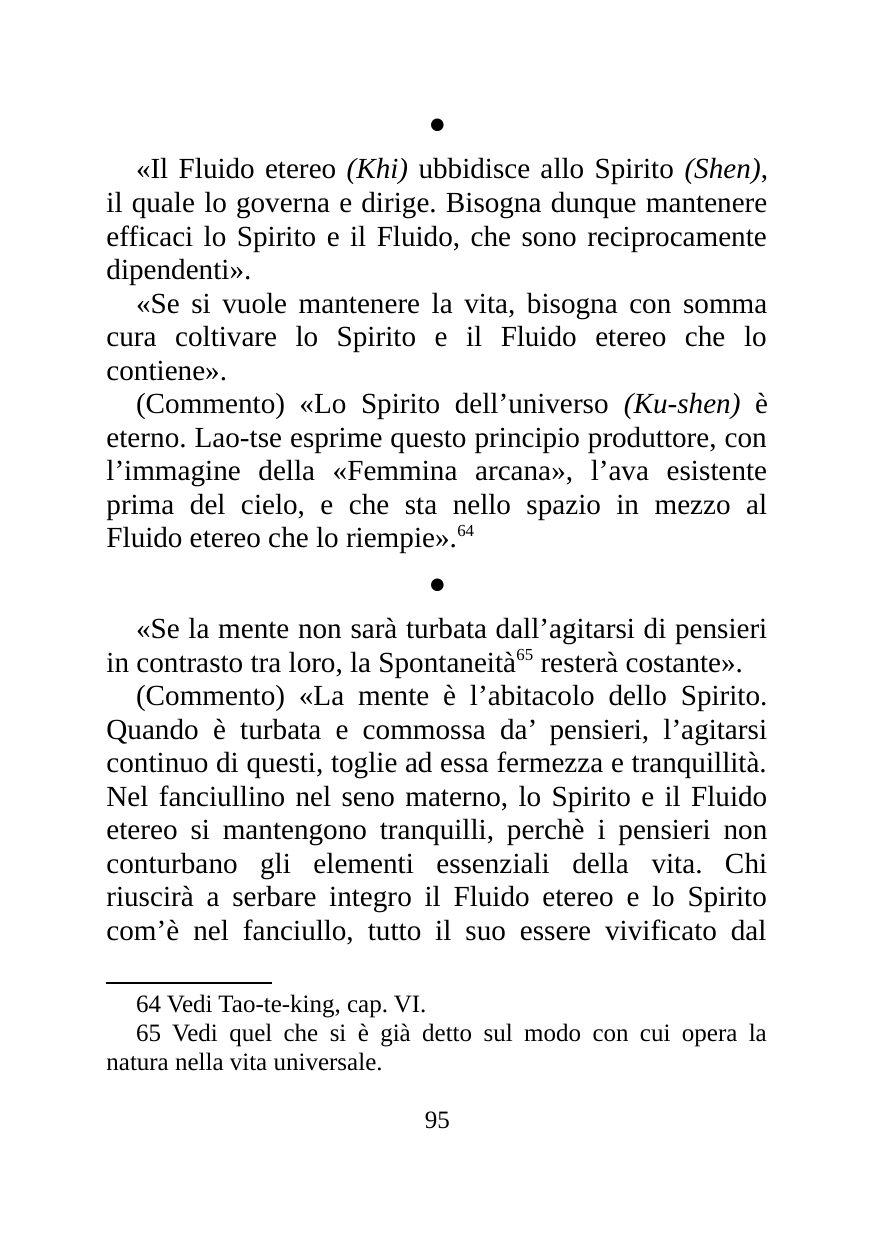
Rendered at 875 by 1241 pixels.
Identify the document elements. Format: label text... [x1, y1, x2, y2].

text «Se si vuole mantenere la vita, bisogna con somma cura coltivare lo Spirito e il Fluido etereo che lo contiene». [106, 286, 768, 386]
text «Il Fluido etereo (Khi) ubbidisce allo Spirito (Shen), il quale lo governa e dirige. Bisogna dunque mantenere efficaci lo Spirito e il Fluido, che sono reciprocamente dipendenti». [106, 152, 768, 286]
text ● [106, 106, 768, 140]
text Vedi Tao-te-king, cap. VI. [106, 989, 768, 1018]
text ● [106, 566, 768, 599]
text (Commento) «Lo Spirito dell’universo (Ku-shen) è eterno. Lao-tse esprime questo principio produttore, con l’immagine della «Femmina arcana», l’ava esistente prima del cielo, e che sta nello spazio in mezzo al Fluido etereo che lo riempie». [106, 386, 768, 554]
text Vedi quel che si è già detto sul modo con cui opera la natura nella vita universale. [106, 1018, 768, 1076]
text «Se la mente non sarà turbata dall’agitarsi di pensieri in contrasto tra loro, la Spontaneità resterà costante». [106, 611, 768, 678]
text (Commento) «La mente è l’abitacolo dello Spirito. Quando è turbata e commossa da’ pensieri, l’agitarsi continuo di questi, toglie ad essa fermezza e tranquillità. Nel fanciullino nel seno materno, lo Spirito e il Fluido etereo si mantengono tranquilli, perchè i pensieri non conturbano gli elementi essenziali della vita. Chi riuscirà a serbare integro il Fluido etereo e lo Spirito com’è nel fanciullo, tutto il suo essere vivificato dal [106, 678, 768, 947]
